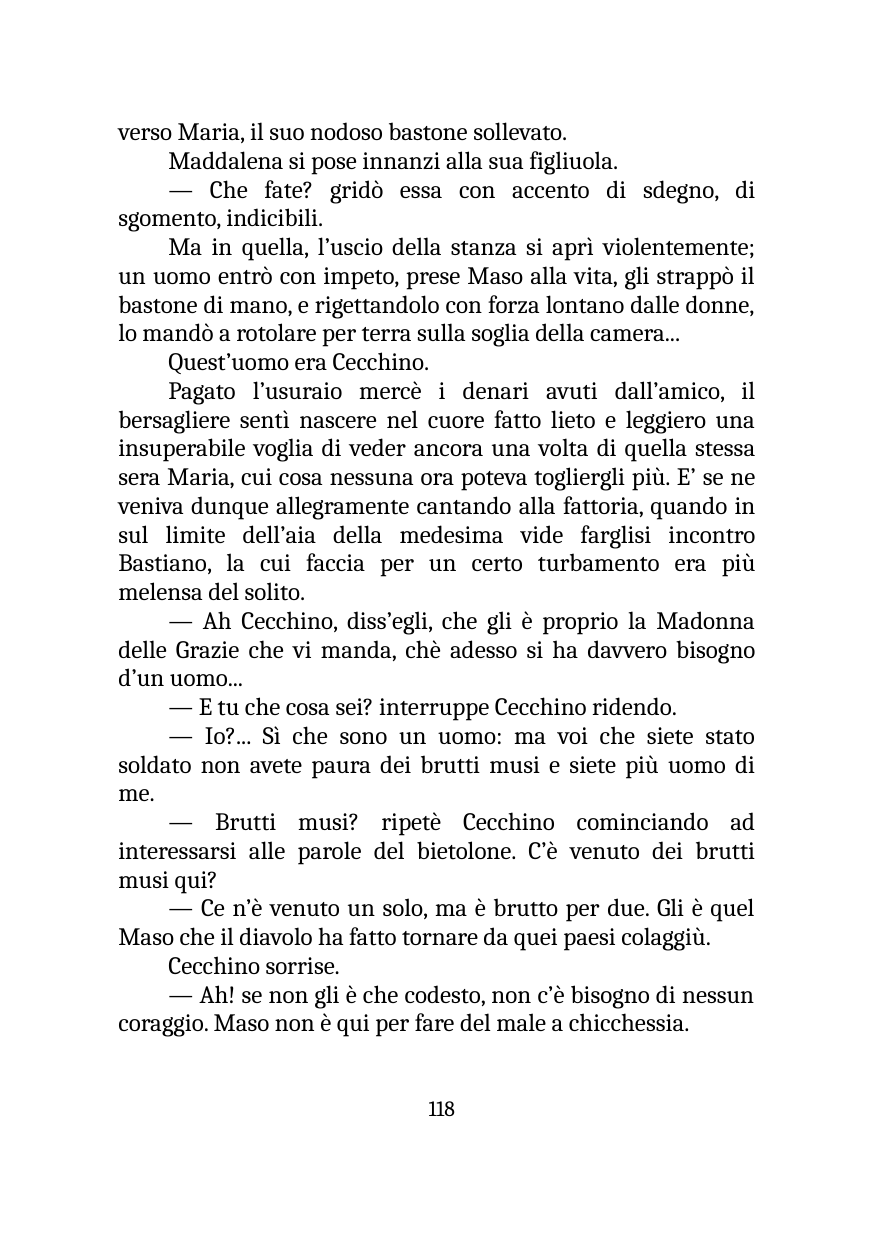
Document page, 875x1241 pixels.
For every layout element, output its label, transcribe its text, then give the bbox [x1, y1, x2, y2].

text — Brutti musi? ripetè Cecchino cominciando ad interessarsi alle parole del bietolone. C’è venuto dei brutti musi qui? [118, 808, 756, 894]
text — E tu che cosa sei? interruppe Cecchino ridendo. [118, 693, 756, 722]
text — Che fate? gridò essa con accento di sdegno, di sgomento, indicibili. [118, 176, 756, 233]
text Maddalena si pose innanzi alla sua figliuola. [118, 147, 756, 176]
text — Ah! se non gli è che codesto, non c’è bisogno di nessun coraggio. Maso non è qui per fare del male a chicchessia. [118, 981, 756, 1038]
text Quest’uomo era Cecchino. [118, 348, 756, 377]
text — Ce n’è venuto un solo, ma è brutto per due. Gli è quel Maso che il diavolo ha fatto tornare da quei paesi colaggiù. [118, 894, 756, 952]
text verso Maria, il suo nodoso bastone sollevato. [118, 118, 756, 147]
text — Ah Cecchino, diss’egli, che gli è proprio la Madonna delle Grazie che vi manda, chè adesso si ha davvero bisogno d’un uomo... [118, 607, 756, 693]
text — Io?... Sì che sono un uomo: ma voi che siete stato soldato non avete paura dei brutti musi e siete più uomo di me. [118, 722, 756, 808]
text Pagato l’usuraio mercè i denari avuti dall’amico, il bersagliere sentì nascere nel cuore fatto lieto e leggiero una insuperabile voglia di veder ancora una volta di quella stessa sera Maria, cui cosa nessuna ora poteva togliergli più. E’ se ne veniva dunque allegramente cantando alla fattoria, quando in sul limite dell’aia della medesima vide farglisi incontro Bastiano, la cui faccia per un certo turbamento era più melensa del solito. [118, 377, 756, 607]
text Cecchino sorrise. [118, 952, 756, 981]
text Ma in quella, l’uscio della stanza si aprì violentemente; un uomo entrò con impeto, prese Maso alla vita, gli strappò il bastone di mano, e rigettandolo con forza lontano dalle donne, lo mandò a rotolare per terra sulla soglia della camera... [118, 233, 756, 348]
